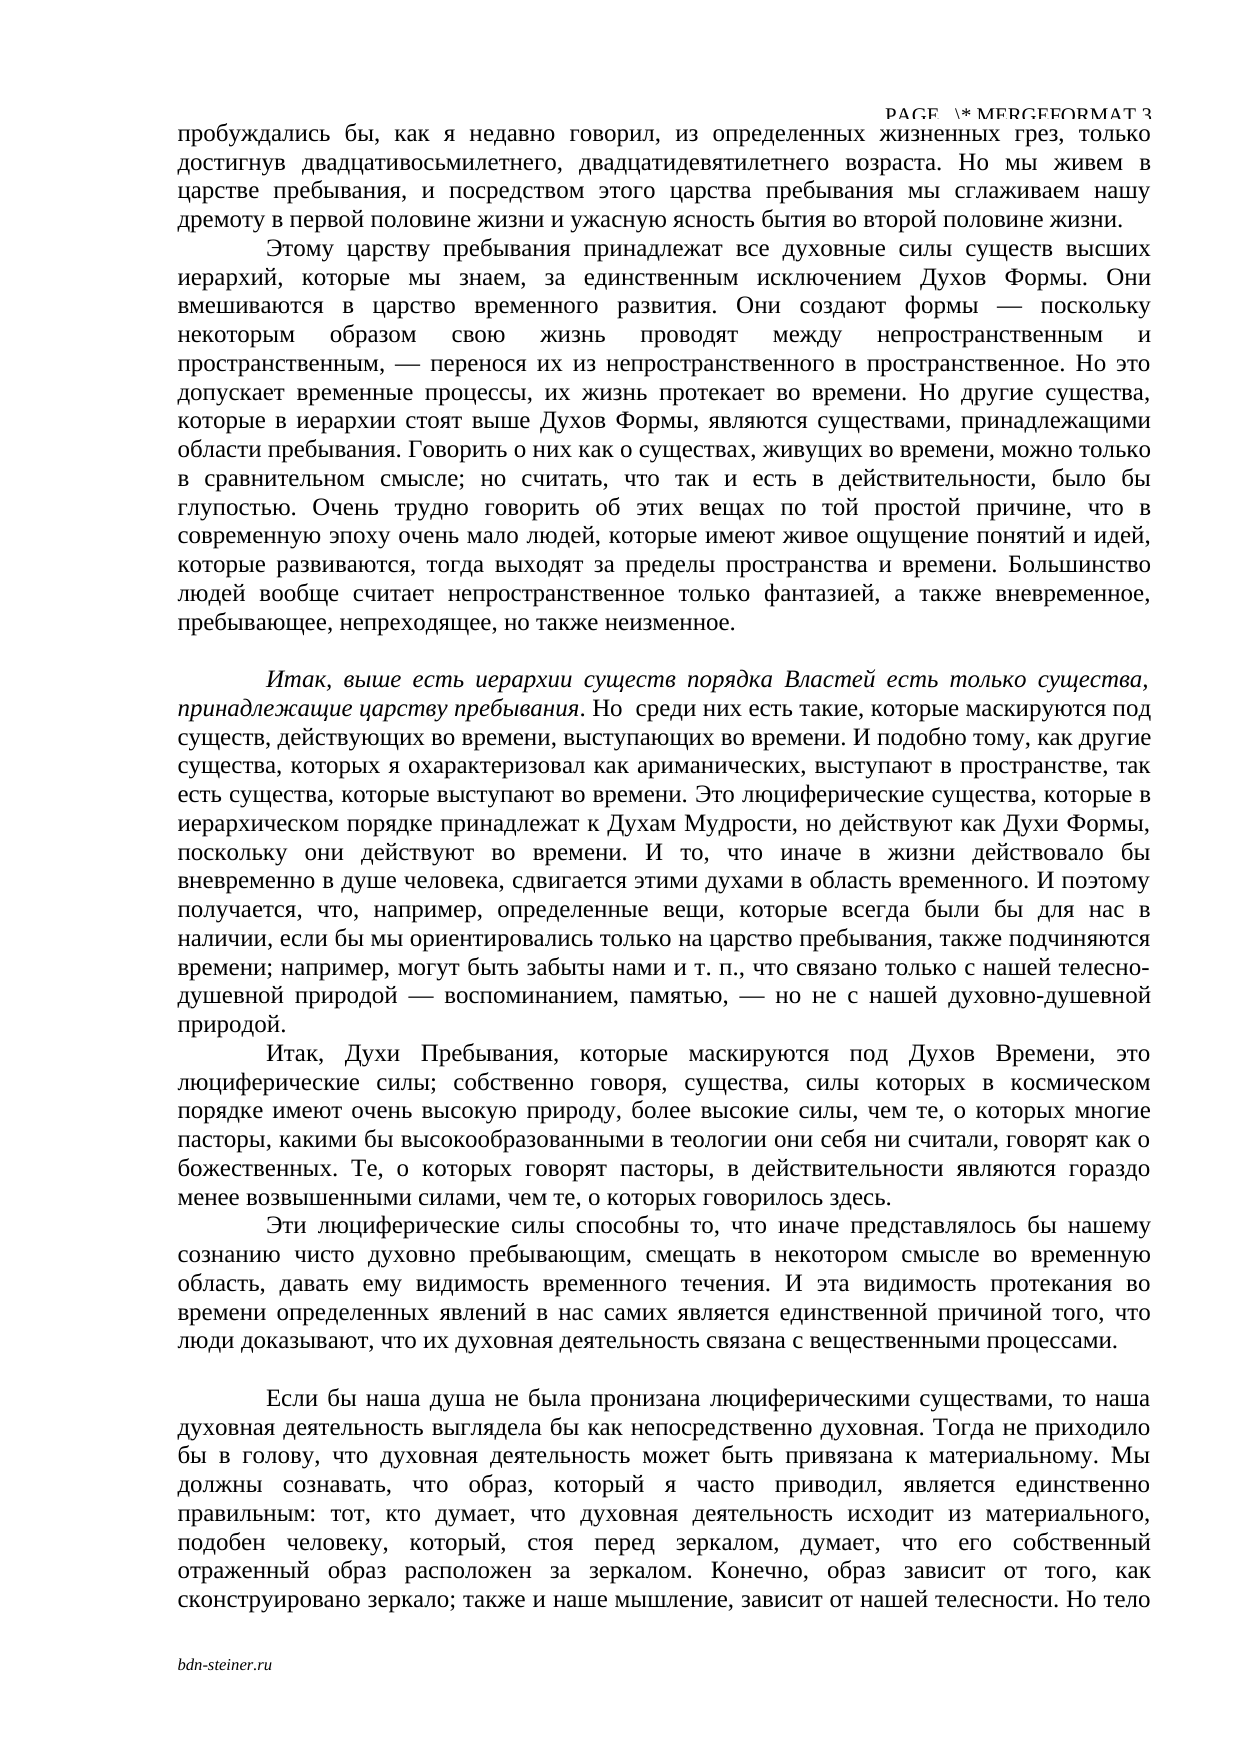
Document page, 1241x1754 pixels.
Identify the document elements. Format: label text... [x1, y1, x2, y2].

text Эти люциферические силы способны то, что иначе представлялось бы нашему сознанию чисто духовно пребывающим, смещать в некотором смысле во временную область, давать ему видимость временного течения. И эта видимость протекания во времени определенных явлений в нас самих является единственной причиной того, что люди доказывают, что их духовная деятельность связана с вещественными процессами. [177, 1211, 1152, 1354]
text пробуждались бы, как я недавно говорил, из определенных жизненных грез, только достигнув двадцативосьмилетнего, двадцатидевятилетнего возраста. Но мы живем в царстве пребывания, и посредством этого царства пребывания мы сглаживаем нашу дремоту в первой половине жизни и ужасную ясность бытия во второй половине жизни. [177, 118, 1152, 233]
text Этому царству пребывания принадлежат все духовные силы существ высших иерархий, которые мы знаем, за единственным исключением Духов Формы. Они вмешиваются в царство временного развития. Они создают формы — поскольку некоторым образом свою жизнь проводят между непространственным и пространственным, — перенося их из непространственного в пространственное. Но это допускает временные процессы, их жизнь протекает во времени. Но другие существа, которые в иерархии стоят выше Духов Формы, являются существами, принадлежащими области пребывания. Говорить о них как о существах, живущих во времени, можно только в сравнительном смысле; но считать, что так и есть в действительности, было бы глупостью. Очень трудно говорить об этих вещах по той простой причине, что в современную эпоху очень мало людей, которые имеют живое ощущение понятий и идей, которые развиваются, тогда выходят за пределы пространства и времени. Большинство людей вообще считает непространственное только фантазией, а также вневременное, пребывающее, непреходящее, но также неизменное. [177, 233, 1152, 636]
text Итак, Духи Пребывания, которые маскируются под Духов Времени, это люциферические силы; собственно говоря, существа, силы которых в космическом порядке имеют очень высокую природу, более высокие силы, чем те, о которых многие пасторы, какими бы высокообразованными в теологии они себя ни считали, говорят как о божественных. Те, о которых говорят пасторы, в действительности являются гораздо менее возвышенными силами, чем те, о которых говорилось здесь. [177, 1038, 1152, 1211]
text Если бы наша душа не была пронизана люциферическими существами, то наша духовная деятельность выглядела бы как непосредственно духовная. Тогда не приходило бы в голову, что духовная деятельность может быть привязана к материальному. Мы должны сознавать, что образ, который я часто приводил, является единственно правильным: тот, кто думает, что духовная деятельность исходит из материального, подобен человеку, который, стоя перед зеркалом, думает, что его собственный отраженный образ расположен за зеркалом. Конечно, образ зависит от того, как сконструировано зеркало; также и наше мышление, зависит от нашей телесности. Но тело [177, 1383, 1152, 1613]
text Итак, выше есть иерархии существ порядка Властей есть только существа, принадлежащие царству пребывания. Но среди них есть такие, которые маскируются под существ, действующих во времени, выступающих во времени. И подобно тому, как другие существа, которых я охарактеризовал как ариманических, выступают в пространстве, так есть существа, которые выступают во времени. Это люциферические существа, которые в иерархическом порядке принадлежат к Духам Мудрости, но действуют как Духи Формы, поскольку они действуют во времени. И то, что иначе в жизни действовало бы вневременно в душе человека, сдвигается этими духами в область временного. И поэтому получается, что, например, определенные вещи, которые всегда были бы для нас в наличии, если бы мы ориентировались только на царство пребывания, также подчиняются времени; например, могут быть забыты нами и т. п., что связано только с нашей телесно-душевной природой — воспоминанием, памятью, — но не с нашей духовно-душевной природой. [177, 664, 1152, 1038]
